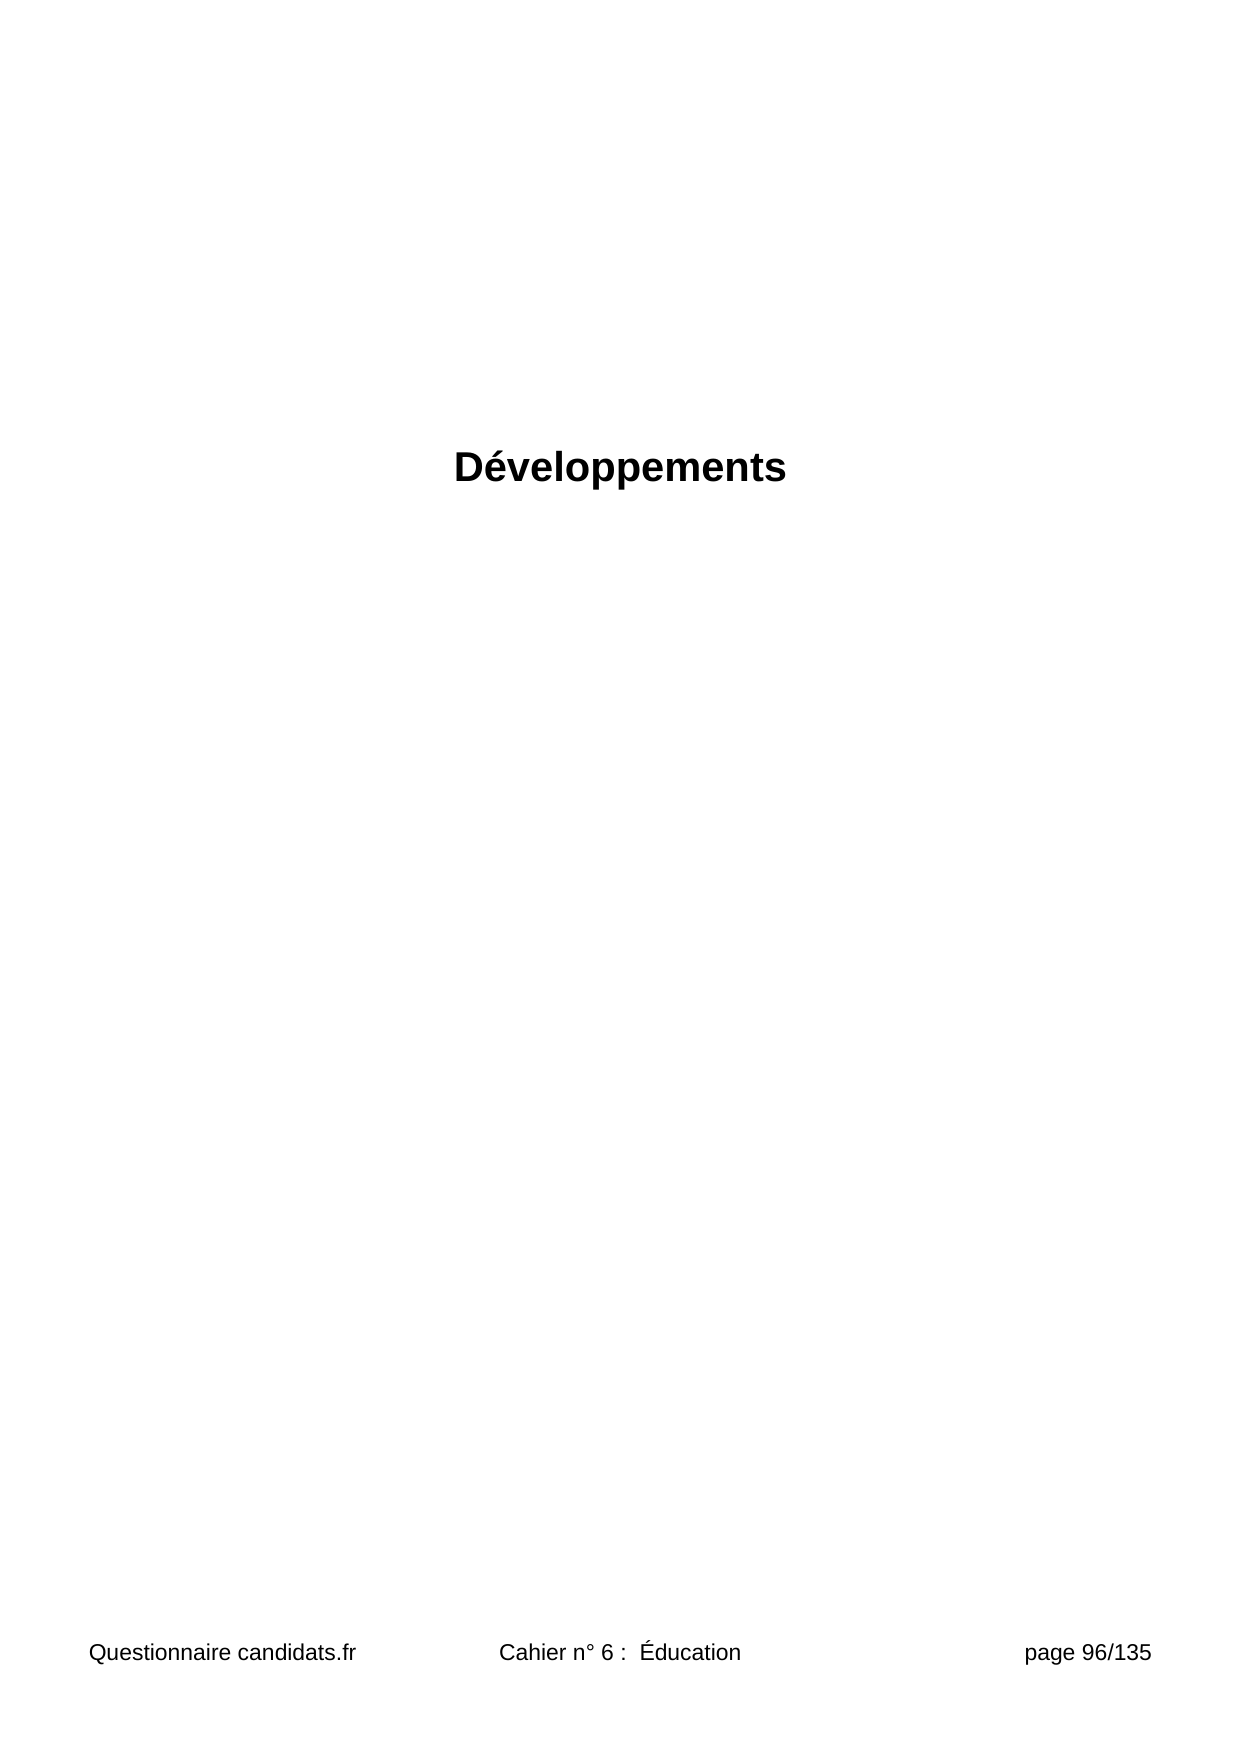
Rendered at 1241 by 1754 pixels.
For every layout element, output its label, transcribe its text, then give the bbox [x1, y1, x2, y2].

subtitle Développements [88, 444, 1152, 490]
